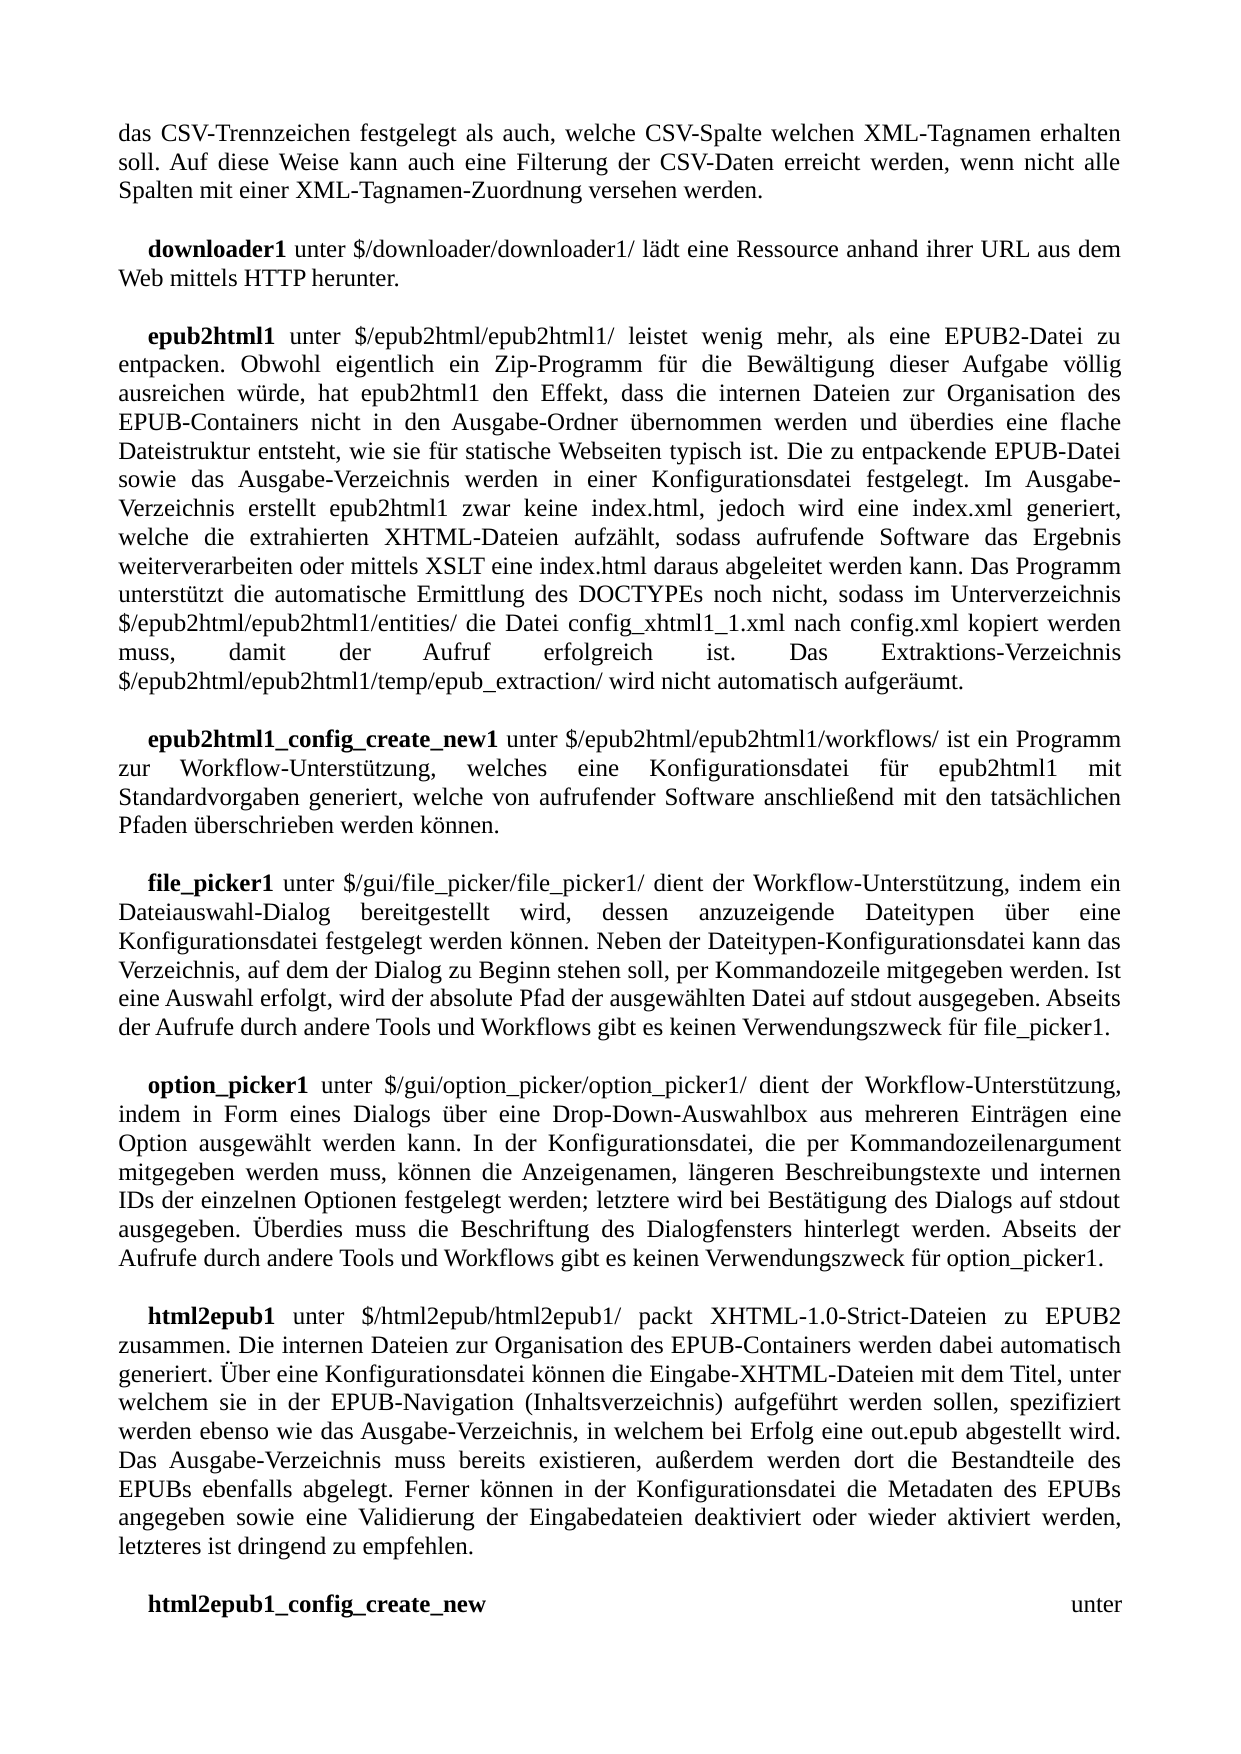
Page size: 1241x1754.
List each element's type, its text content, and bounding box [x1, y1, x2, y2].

text html2epub1_config_create_new unter [118, 1589, 1122, 1618]
text das CSV-Trennzeichen festgelegt als auch, welche CSV-Spalte welchen XML-Tagnamen erhalten soll. Auf diese Weise kann auch eine Filterung der CSV-Daten erreicht werden, wenn nicht alle Spalten mit einer XML-Tagnamen-Zuordnung versehen werden. [118, 118, 1122, 204]
text html2epub1 unter $/html2epub/html2epub1/ packt XHTML-1.0-Strict-Dateien zu EPUB2 zusammen. Die internen Dateien zur Organisation des EPUB-Containers werden dabei automatisch generiert. Über eine Konfigurationsdatei können die Eingabe-XHTML-Dateien mit dem Titel, unter welchem sie in der EPUB-Navigation (Inhaltsverzeichnis) aufgeführt werden sollen, spezifiziert werden ebenso wie das Ausgabe-Verzeichnis, in welchem bei Erfolg eine out.epub abgestellt wird. Das Ausgabe-Verzeichnis muss bereits existieren, außerdem werden dort die Bestandteile des EPUBs ebenfalls abgelegt. Ferner können in der Konfigurationsdatei die Metadaten des EPUBs angegeben sowie eine Validierung der Eingabedateien deaktiviert oder wieder aktiviert werden, letzteres ist dringend zu empfehlen. [118, 1301, 1122, 1560]
text file_picker1 unter $/gui/file_picker/file_picker1/ dient der Workflow-Unterstützung, indem ein Dateiauswahl-Dialog bereitgestellt wird, dessen anzuzeigende Dateitypen über eine Konfigurationsdatei festgelegt werden können. Neben der Dateitypen-Konfigurationsdatei kann das Verzeichnis, auf dem der Dialog zu Beginn stehen soll, per Kommandozeile mitgegeben werden. Ist eine Auswahl erfolgt, wird der absolute Pfad der ausgewählten Datei auf stdout ausgegeben. Abseits der Aufrufe durch andere Tools und Workflows gibt es keinen Verwendungszweck für file_picker1. [118, 868, 1122, 1041]
text option_picker1 unter $/gui/option_picker/option_picker1/ dient der Workflow-Unterstützung, indem in Form eines Dialogs über eine Drop-Down-Auswahlbox aus mehreren Einträgen eine Option ausgewählt werden kann. In der Konfigurationsdatei, die per Kommandozeilenargument mitgegeben werden muss, können die Anzeigenamen, längeren Beschreibungstexte und internen IDs der einzelnen Optionen festgelegt werden; letztere wird bei Bestätigung des Dialogs auf stdout ausgegeben. Überdies muss die Beschriftung des Dialogfensters hinterlegt werden. Abseits der Aufrufe durch andere Tools und Workflows gibt es keinen Verwendungszweck für option_picker1. [118, 1071, 1122, 1272]
text epub2html1_config_create_new1 unter $/epub2html/epub2html1/workflows/ ist ein Programm zur Workflow-Unterstützung, welches eine Konfigurationsdatei für epub2html1 mit Standardvorgaben generiert, welche von aufrufender Software anschließend mit den tatsächlichen Pfaden überschrieben werden können. [118, 724, 1122, 839]
text epub2html1 unter $/epub2html/epub2html1/ leistet wenig mehr, als eine EPUB2-Datei zu entpacken. Obwohl eigentlich ein Zip-Programm für die Bewältigung dieser Aufgabe völlig ausreichen würde, hat epub2html1 den Effekt, dass die internen Dateien zur Organisation des EPUB-Containers nicht in den Ausgabe-Ordner übernommen werden und überdies eine flache Dateistruktur entsteht, wie sie für statische Webseiten typisch ist. Die zu entpackende EPUB-Datei sowie das Ausgabe-Verzeichnis werden in einer Konfigurationsdatei festgelegt. Im Ausgabe-Verzeichnis erstellt epub2html1 zwar keine index.html, jedoch wird eine index.xml generiert, welche die extrahierten XHTML-Dateien aufzählt, sodass aufrufende Software das Ergebnis weiterverarbeiten oder mittels XSLT eine index.html daraus abgeleitet werden kann. Das Programm unterstützt die automatische Ermittlung des DOCTYPEs noch nicht, sodass im Unterverzeichnis $/epub2html/epub2html1/entities/ die Datei config_xhtml1_1.xml nach config.xml kopiert werden muss, damit der Aufruf erfolgreich ist. Das Extraktions-Verzeichnis $/epub2html/epub2html1/temp/epub_extraction/ wird nicht automatisch aufgeräumt. [118, 321, 1122, 694]
text downloader1 unter $/downloader/downloader1/ lädt eine Ressource anhand ihrer URL aus dem Web mittels HTTP herunter. [118, 234, 1122, 291]
